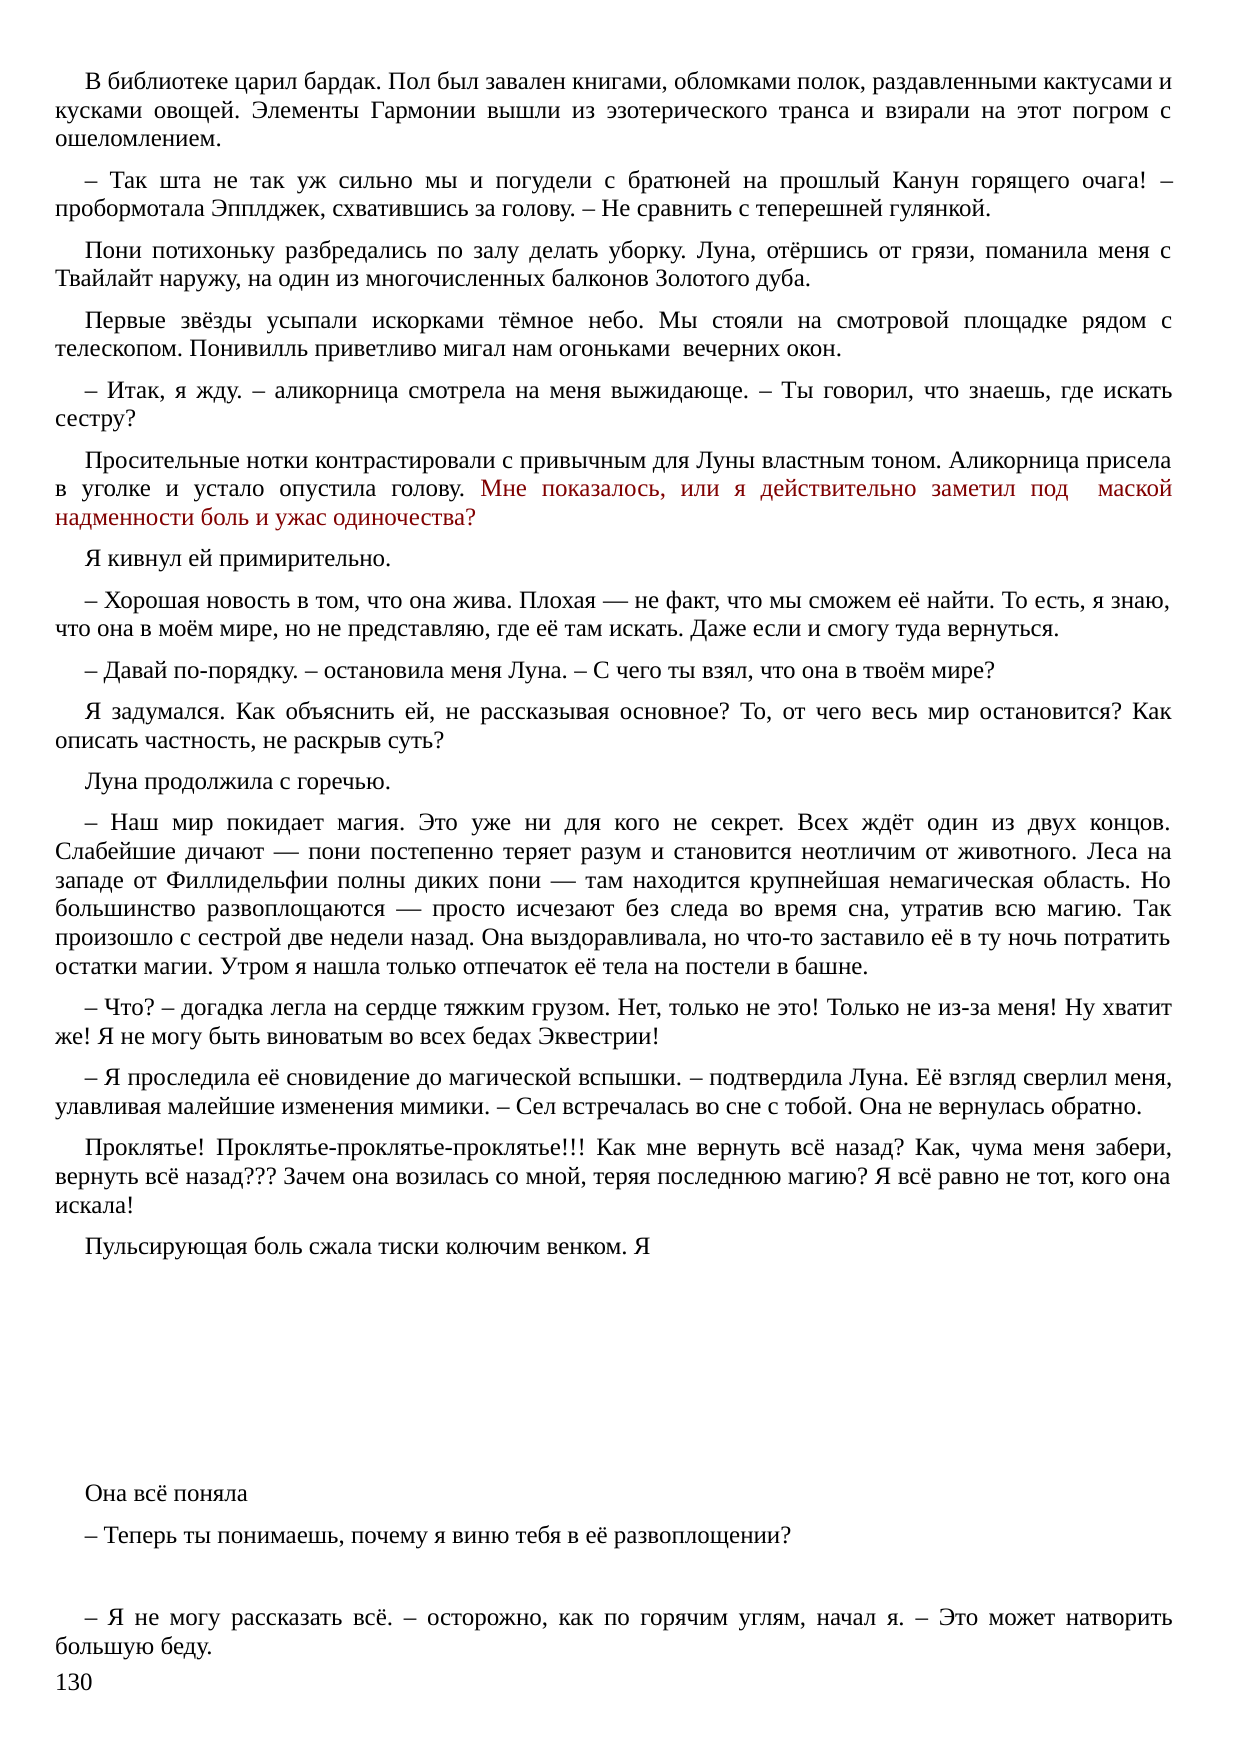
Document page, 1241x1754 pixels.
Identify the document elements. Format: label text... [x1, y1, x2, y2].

text Она всё поняла [55, 1478, 1173, 1507]
text Проклятье! Проклятье-проклятье-проклятье!!! Как мне вернуть всё назад? Как, чума меня забери, вернуть всё назад??? Зачем она возилась со мной, теряя последнюю магию? Я всё равно не тот, кого она искала! [55, 1132, 1173, 1218]
text – Наш мир покидает магия. Это уже ни для кого не секрет. Всех ждёт один из двух концов. Слабейшие дичают — пони постепенно теряет разум и становится неотличим от животного. Леса на западе от Филлидельфии полны диких пони — там находится крупнейшая немагическая область. Но большинство развоплощаются — просто исчезают без следа во время сна, утратив всю магию. Так произошло с сестрой две недели назад. Она выздоравливала, но что-то заставило её в ту ночь потратить остатки магии. Утром я нашла только отпечаток её тела на постели в башне. [55, 807, 1173, 980]
text – Я проследила её сновидение до магической вспышки. – подтвердила Луна. Её взгляд сверлил меня, улавливая малейшие изменения мимики. – Сел встречалась во сне с тобой. Она не вернулась обратно. [55, 1062, 1173, 1120]
text – Итак, я жду. – аликорница смотрела на меня выжидающе. – Ты говорил, что знаешь, где искать сестру? [55, 375, 1173, 432]
text Луна продолжила с горечью. [55, 766, 1173, 795]
text – Давай по-порядку. – остановила меня Луна. – С чего ты взял, что она в твоём мире? [55, 655, 1173, 683]
text – Что? – догадка легла на сердце тяжким грузом. Нет, только не это! Только не из-за меня! Ну хватит же! Я не могу быть виноватым во всех бедах Эквестрии! [55, 992, 1173, 1050]
text – Теперь ты понимаешь, почему я виню тебя в её развоплощении? [55, 1520, 1173, 1548]
text – Так шта не так уж сильно мы и погудели с братюней на прошлый Канун горящего очага! – пробормотала Эпплджек, схватившись за голову. – Не сравнить с теперешней гулянкой. [55, 165, 1173, 222]
text Я задумался. Как объяснить ей, не рассказывая основное? То, от чего весь мир остановится? Как описать частность, не раскрыв суть? [55, 696, 1173, 753]
text Первые звёзды усыпали искорками тёмное небо. Мы стояли на смотровой площадке рядом с телескопом. Понивилль приветливо мигал нам огоньками вечерних окон. [55, 305, 1173, 362]
text Я кивнул ей примирительно. [55, 543, 1173, 572]
text Пульсирующая боль сжала тиски колючим венком. Я [55, 1231, 1173, 1260]
text Пони потихоньку разбредались по залу делать уборку. Луна, отёршись от грязи, поманила меня с Твайлайт наружу, на один из многочисленных балконов Золотого дуба. [55, 235, 1173, 292]
text В библиотеке царил бардак. Пол был завален книгами, обломками полок, раздавленными кактусами и кусками овощей. Элементы Гармонии вышли из эзотерического транса и взирали на этот погром с ошеломлением. [55, 66, 1173, 152]
text – Хорошая новость в том, что она жива. Плохая — не факт, что мы сможем её найти. То есть, я знаю, что она в моём мире, но не представляю, где её там искать. Даже если и смогу туда вернуться. [55, 585, 1173, 642]
text – Я не могу рассказать всё. – осторожно, как по горячим углям, начал я. – Это может натворить большую беду. [55, 1602, 1173, 1660]
text Просительные нотки контрастировали с привычным для Луны властным тоном. Аликорница присела в уголке и устало опустила голову. Мне показалось, или я действительно заметил под маской надменности боль и ужас одиночества? [55, 445, 1173, 531]
